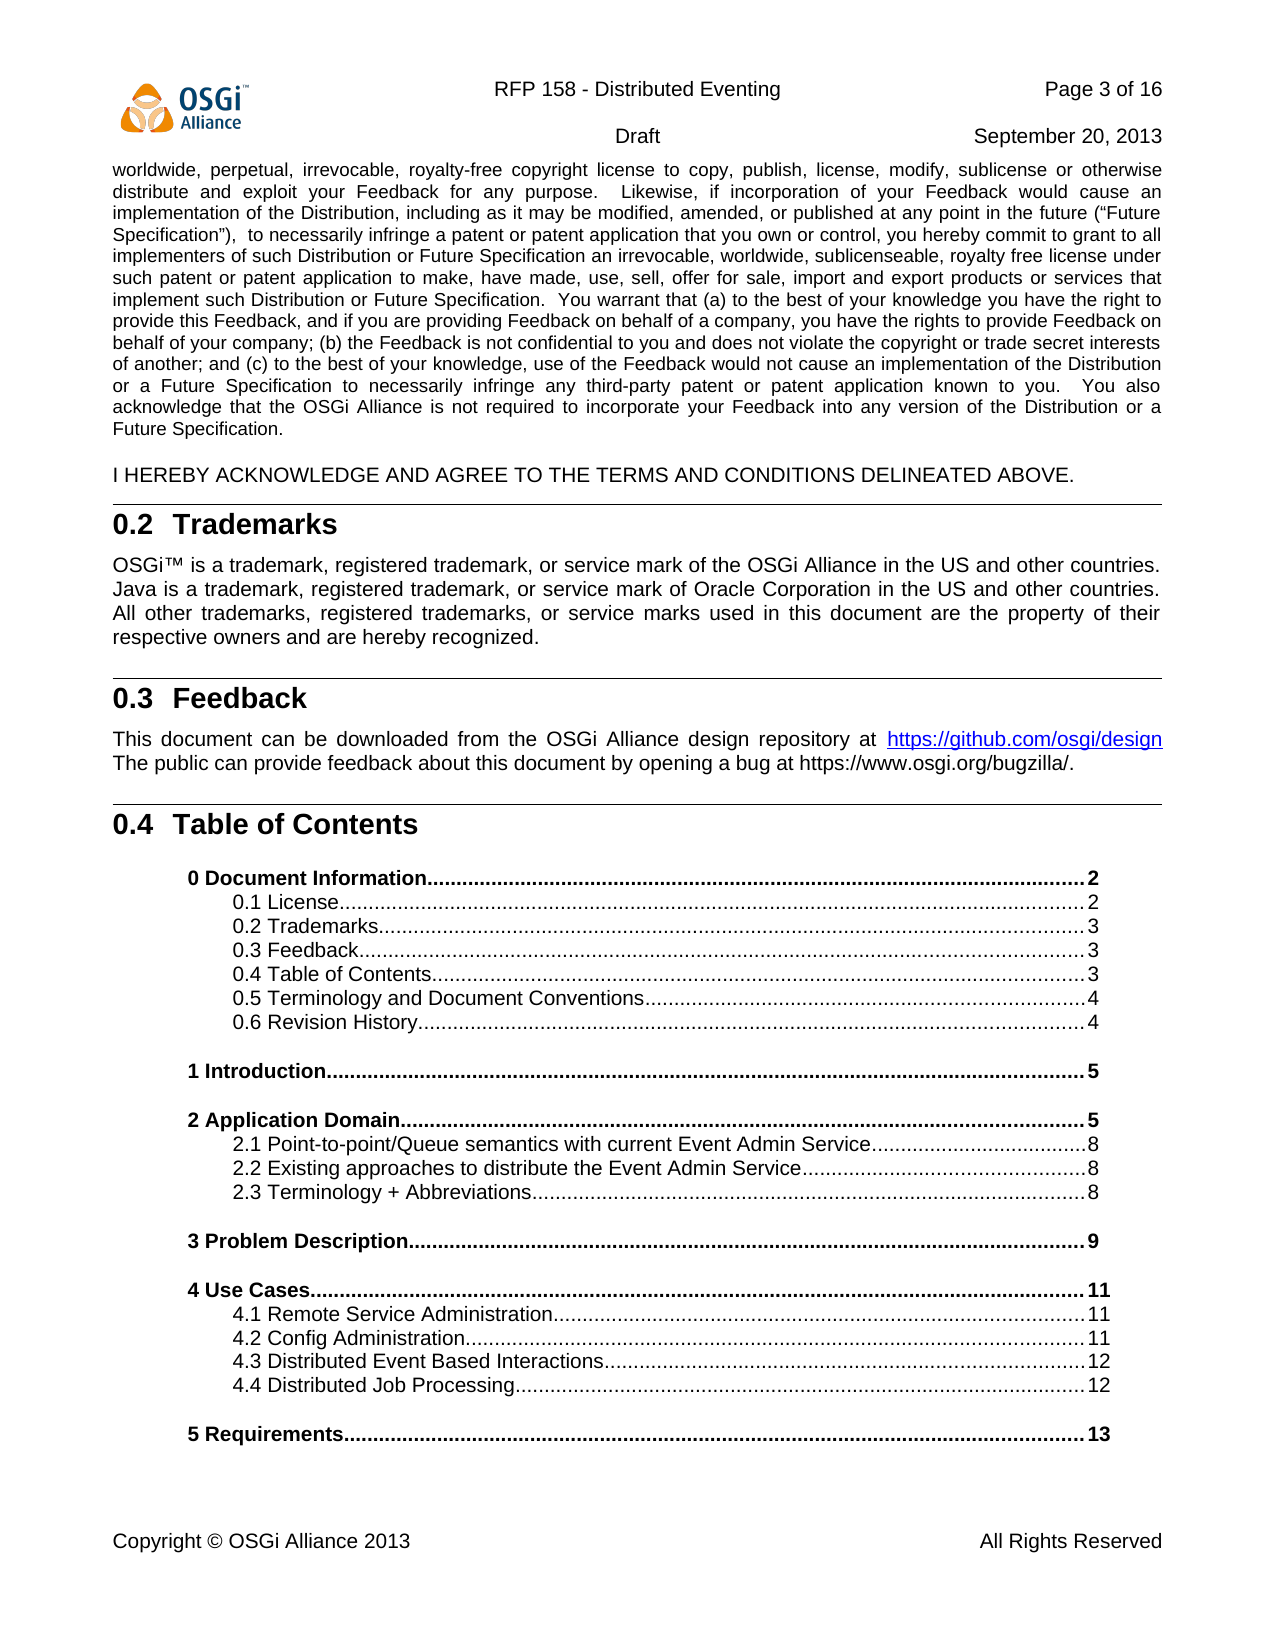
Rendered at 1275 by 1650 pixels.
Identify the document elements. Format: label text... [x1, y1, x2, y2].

text 0.3 Feedback 3 [232, 938, 1162, 962]
text 4.2 Config Administration 11 [232, 1325, 1162, 1349]
text OSGi™ is a trademark, registered trademark, or service mark of the OSGi Alliance in the US and other countries. Java is a trademark, registered trademark, or service mark of Oracle Corporation in the US and other countries. All other trademarks, registered trademarks, or service marks used in this document are the property of their respective owners and are hereby recognized. [112, 553, 1162, 649]
text 4 Use Cases 11 [187, 1277, 1162, 1301]
text 4.3 Distributed Event Based Interactions 12 [232, 1349, 1162, 1373]
text 2.3 Terminology + Abbreviations 8 [232, 1179, 1162, 1203]
text 4.4 Distributed Job Processing 12 [232, 1373, 1162, 1397]
subtitle Table of Contents [112, 805, 1162, 841]
text 5 Requirements 13 [187, 1422, 1162, 1446]
text 1 Introduction 5 [187, 1059, 1162, 1083]
text 0.5 Terminology and Document Conventions 4 [232, 986, 1162, 1010]
text 0.1 License 2 [232, 890, 1162, 914]
text 3 Problem Description 9 [187, 1228, 1162, 1252]
text 2.1 Point-to-point/Queue semantics with current Event Admin Service 8 [232, 1132, 1162, 1156]
text 4.1 Remote Service Administration 11 [232, 1301, 1162, 1325]
text This document can be downloaded from the OSGi Alliance design repository at https://github.com/osgi/design The public can provide feedback about this document by opening a bug at https://www.osgi.org/bugzilla/. [112, 727, 1162, 775]
text I HEREBY ACKNOWLEDGE AND AGREE TO THE TERMS AND CONDITIONS DELINEATED ABOVE. [112, 463, 1162, 487]
text 2 Application Domain 5 [187, 1108, 1162, 1132]
picture [113, 76, 257, 140]
text 0 Document Information 2 [187, 866, 1162, 890]
subtitle Feedback [112, 679, 1162, 715]
text 0.2 Trademarks 3 [232, 914, 1162, 938]
text 2.2 Existing approaches to distribute the Event Admin Service 8 [232, 1156, 1162, 1179]
text 0.6 Revision History 4 [232, 1010, 1162, 1034]
text 0.4 Table of Contents 3 [232, 962, 1162, 986]
subtitle Trademarks [112, 505, 1162, 541]
text worldwide, perpetual, irrevocable, royalty-free copyright license to copy, publish, license, modify, sublicense or otherwise distribute and exploit your Feedback for any purpose. Likewise, if incorporation of your Feedback would cause an implementation of the Distribution, including as it may be modified, amended, or published at any point in the future (“Future Specification”), to necessarily infringe a patent or patent application that you own or control, you hereby commit to grant to all implementers of such Distribution or Future Specification an irrevocable, worldwide, sublicenseable, royalty free license under such patent or patent application to make, have made, use, sell, offer for sale, import and export products or services that implement such Distribution or Future Specification. You warrant that (a) to the best of your knowledge you have the right to provide this Feedback, and if you are providing Feedback on behalf of a company, you have the rights to provide Feedback on behalf of your company; (b) the Feedback is not confidential to you and does not violate the copyright or trade secret interests of another; and (c) to the best of your knowledge, use of the Feedback would not cause an implementation of the Distribution or a Future Specification to necessarily infringe any third-party patent or patent application known to you. You also acknowledge that the OSGi Alliance is not required to incorporate your Feedback into any version of the Distribution or a Future Specification. [112, 159, 1162, 439]
